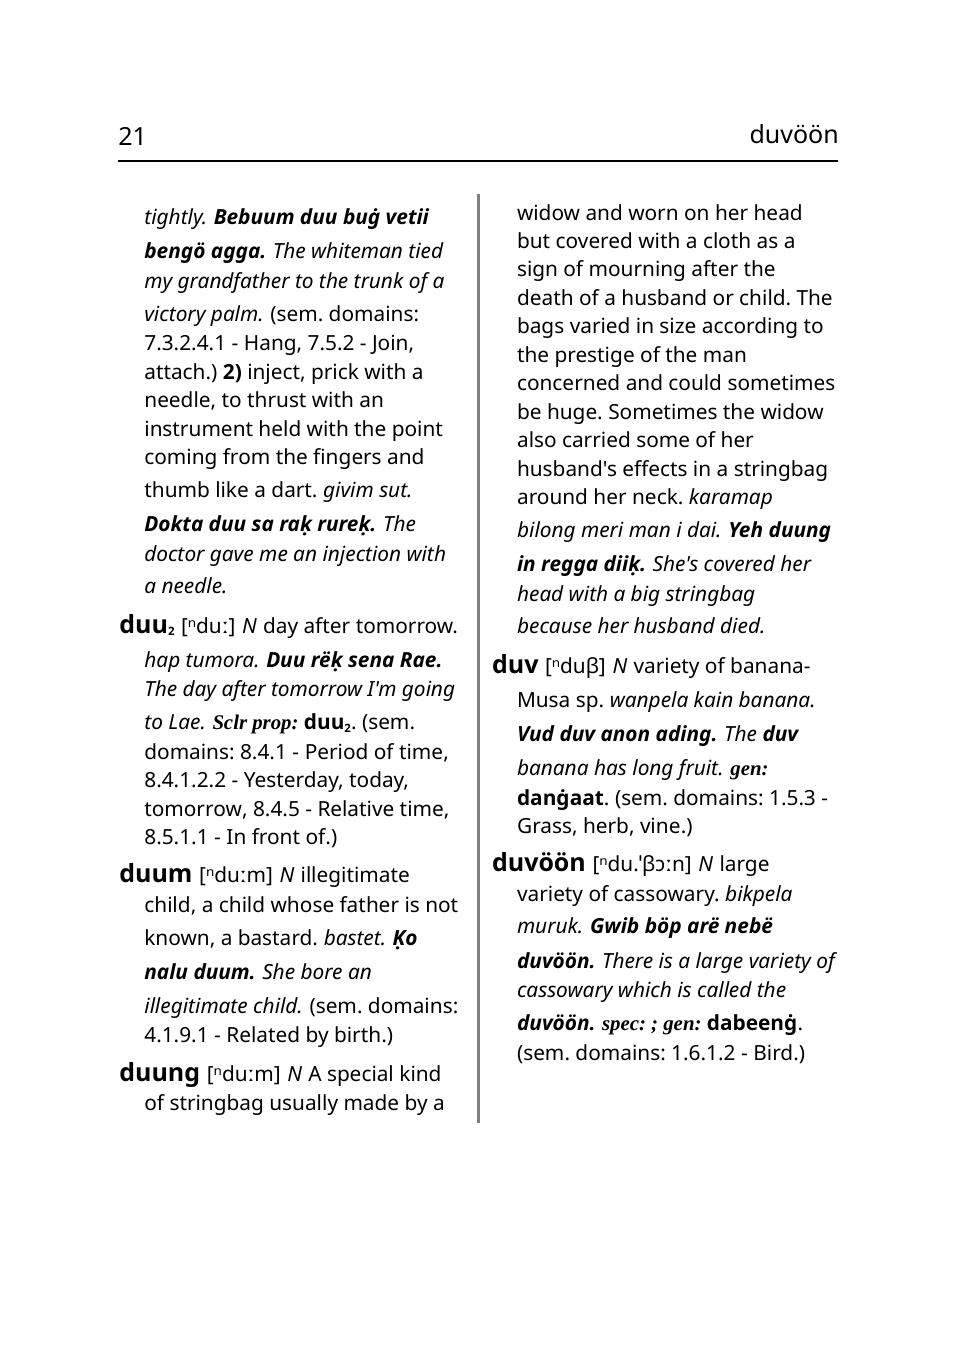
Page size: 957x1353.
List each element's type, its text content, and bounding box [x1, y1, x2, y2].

text widow and worn on her head but covered with a cloth as a sign of mourning after the death of a husband or child. The bags varied in size according to the prestige of the man concerned and could sometimes be huge. Sometimes the widow also carried some of her husband's effects in a stringbag around her neck. karamap bilong meri man i dai. Yeh duung in regga diiḳ. She's covered her head with a big stringbag because her husband died. [492, 196, 837, 643]
text duum [ⁿduːm] N illegitimate child, a child whose father is not known, a bastard. bastet. Ḳo nalu duum. She bore an illegitimate child. (sem. domains: 4.1.9.1 - Related by birth.) [119, 853, 465, 1051]
text duvöön [ⁿdu.ˈβɔːn] N large variety of cassowary. bikpela muruk. Gwib böp arë nebë duvöön. There is a large variety of cassowary which is called the duvöön. spec: ; gen: dabeenġ. (sem. domains: 1.6.1.2 - Bird.) [492, 842, 837, 1070]
text duu2 [ⁿduː] N day after tomorrow. hap tumora. Duu rëḳ sena Rae. The day after tomorrow I'm going to Lae. Sclr prop: duu2. (sem. domains: 8.4.1 - Period of time, 8.4.1.2.2 - Yesterday, today, tomorrow, 8.4.5 - Relative time, 8.5.1.1 - In front of.) [119, 603, 465, 853]
text tightly. Bebuum duu buġ vetii bengö agga. The whiteman tied my grandfather to the trunk of a victory palm. (sem. domains: 7.3.2.4.1 - Hang, 7.5.2 - Join, attach.) 2) inject, prick with a needle, to thrust with an instrument held with the point coming from the fingers and thumb like a dart. givim sut. Dokta duu sa raḳ rureḳ. The doctor gave me an injection with a needle. [119, 196, 465, 603]
text duung [ⁿduːm] N A special kind of stringbag usually made by a [119, 1051, 465, 1121]
text duv [ⁿduβ] N variety of banana-Musa sp. wanpela kain banana. Vud duv anon ading. The duv banana has long fruit. gen: danġaat. (sem. domains: 1.5.3 - Grass, herb, vine.) [492, 643, 837, 842]
